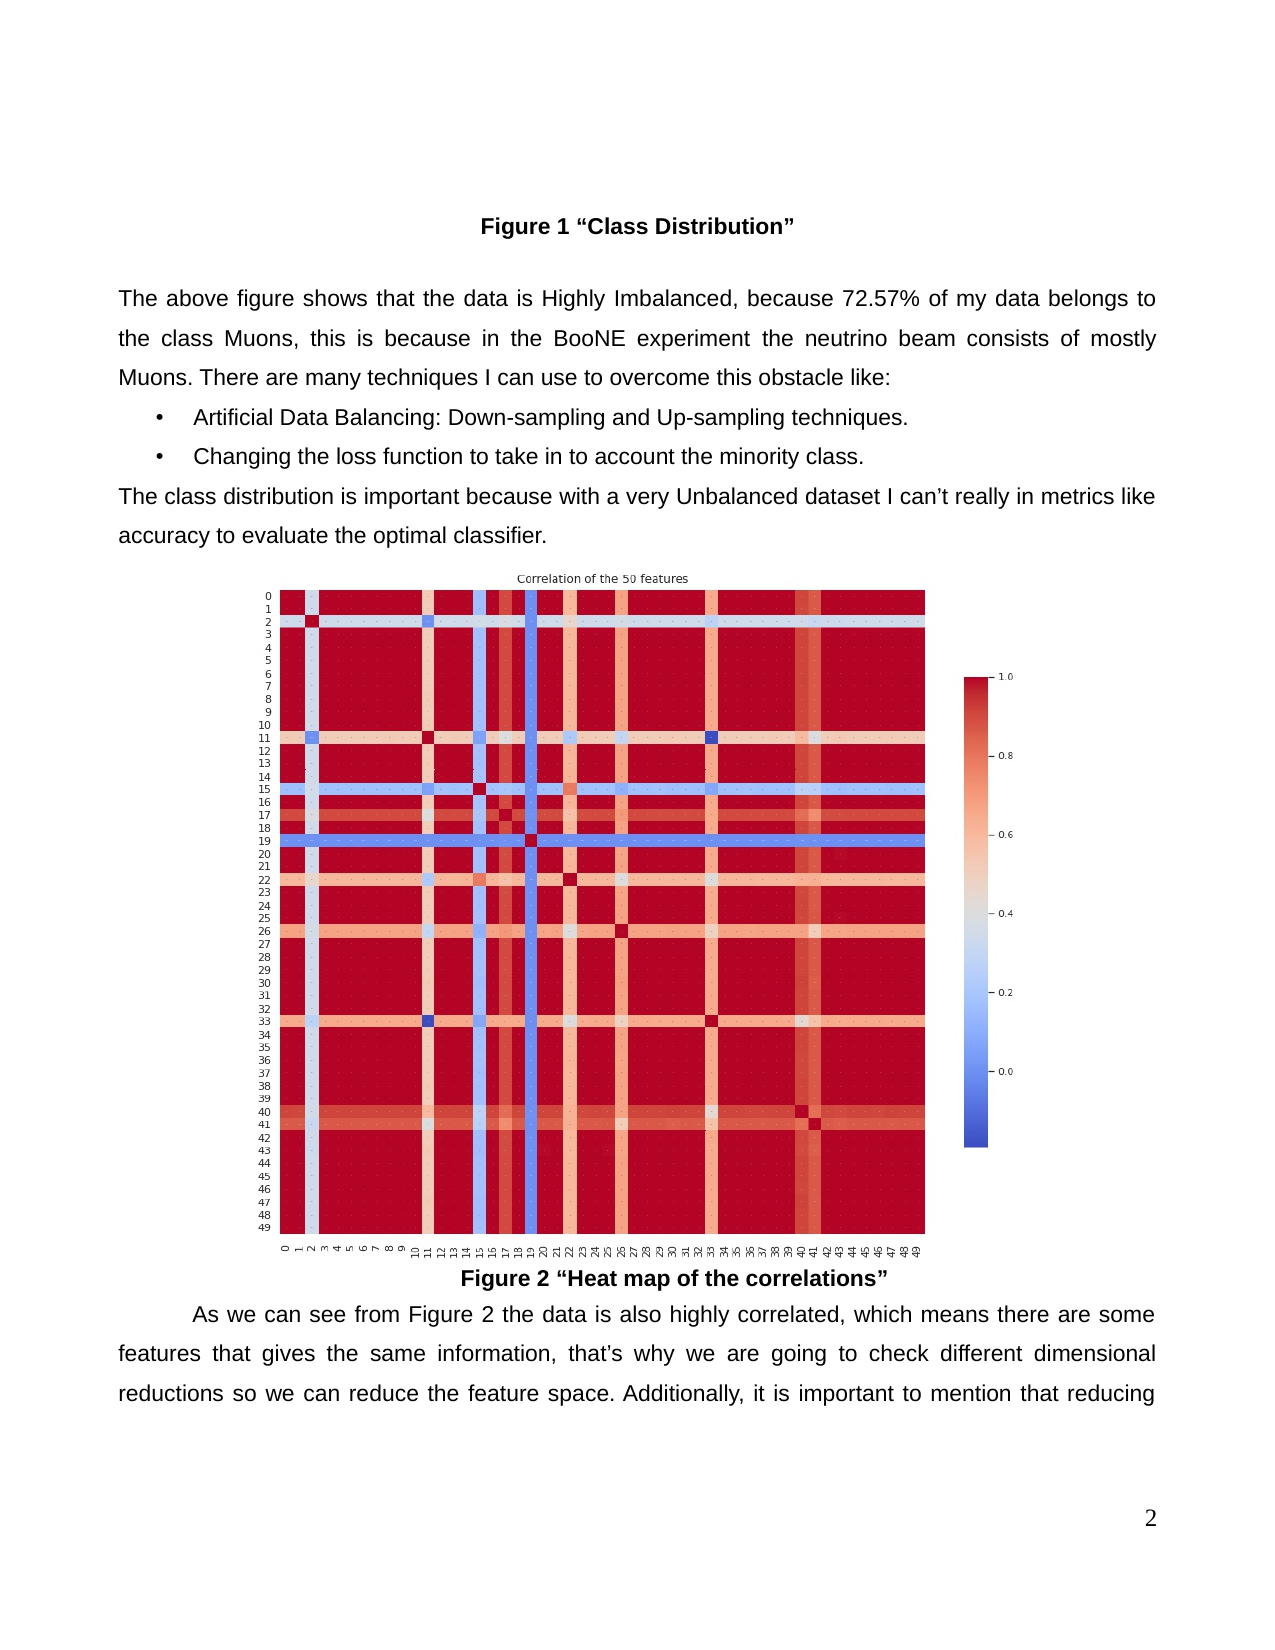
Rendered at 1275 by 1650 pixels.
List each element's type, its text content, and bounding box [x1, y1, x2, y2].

list Changing the loss function to take in to account the minority class. [156, 443, 1157, 470]
text The above figure shows that the data is Highly Imbalanced, because 72.57% of my data belongs to the class Muons, this is because in the BooNE experiment the neutrino beam consists of mostly Muons. There are many techniques I can use to overcome this obstacle like: [118, 285, 1157, 391]
text Figure 1 “Class Distribution” [118, 213, 1157, 239]
text The class distribution is important because with a very Unbalanced dataset I can’t really in metrics like accuracy to evaluate the optimal classifier. [118, 483, 1157, 549]
picture [243, 567, 1032, 1265]
text As we can see from Figure 2 the data is also highly correlated, which means there are some features that gives the same information, that’s why we are going to check different dimensional reductions so we can reduce the feature space. Additionally, it is important to mention that reducing [118, 1301, 1157, 1406]
list Figure 2 “Heat map of the correlations” [162, 1265, 1157, 1291]
list Artificial Data Balancing: Down-sampling and Up-sampling techniques. [156, 404, 1157, 430]
